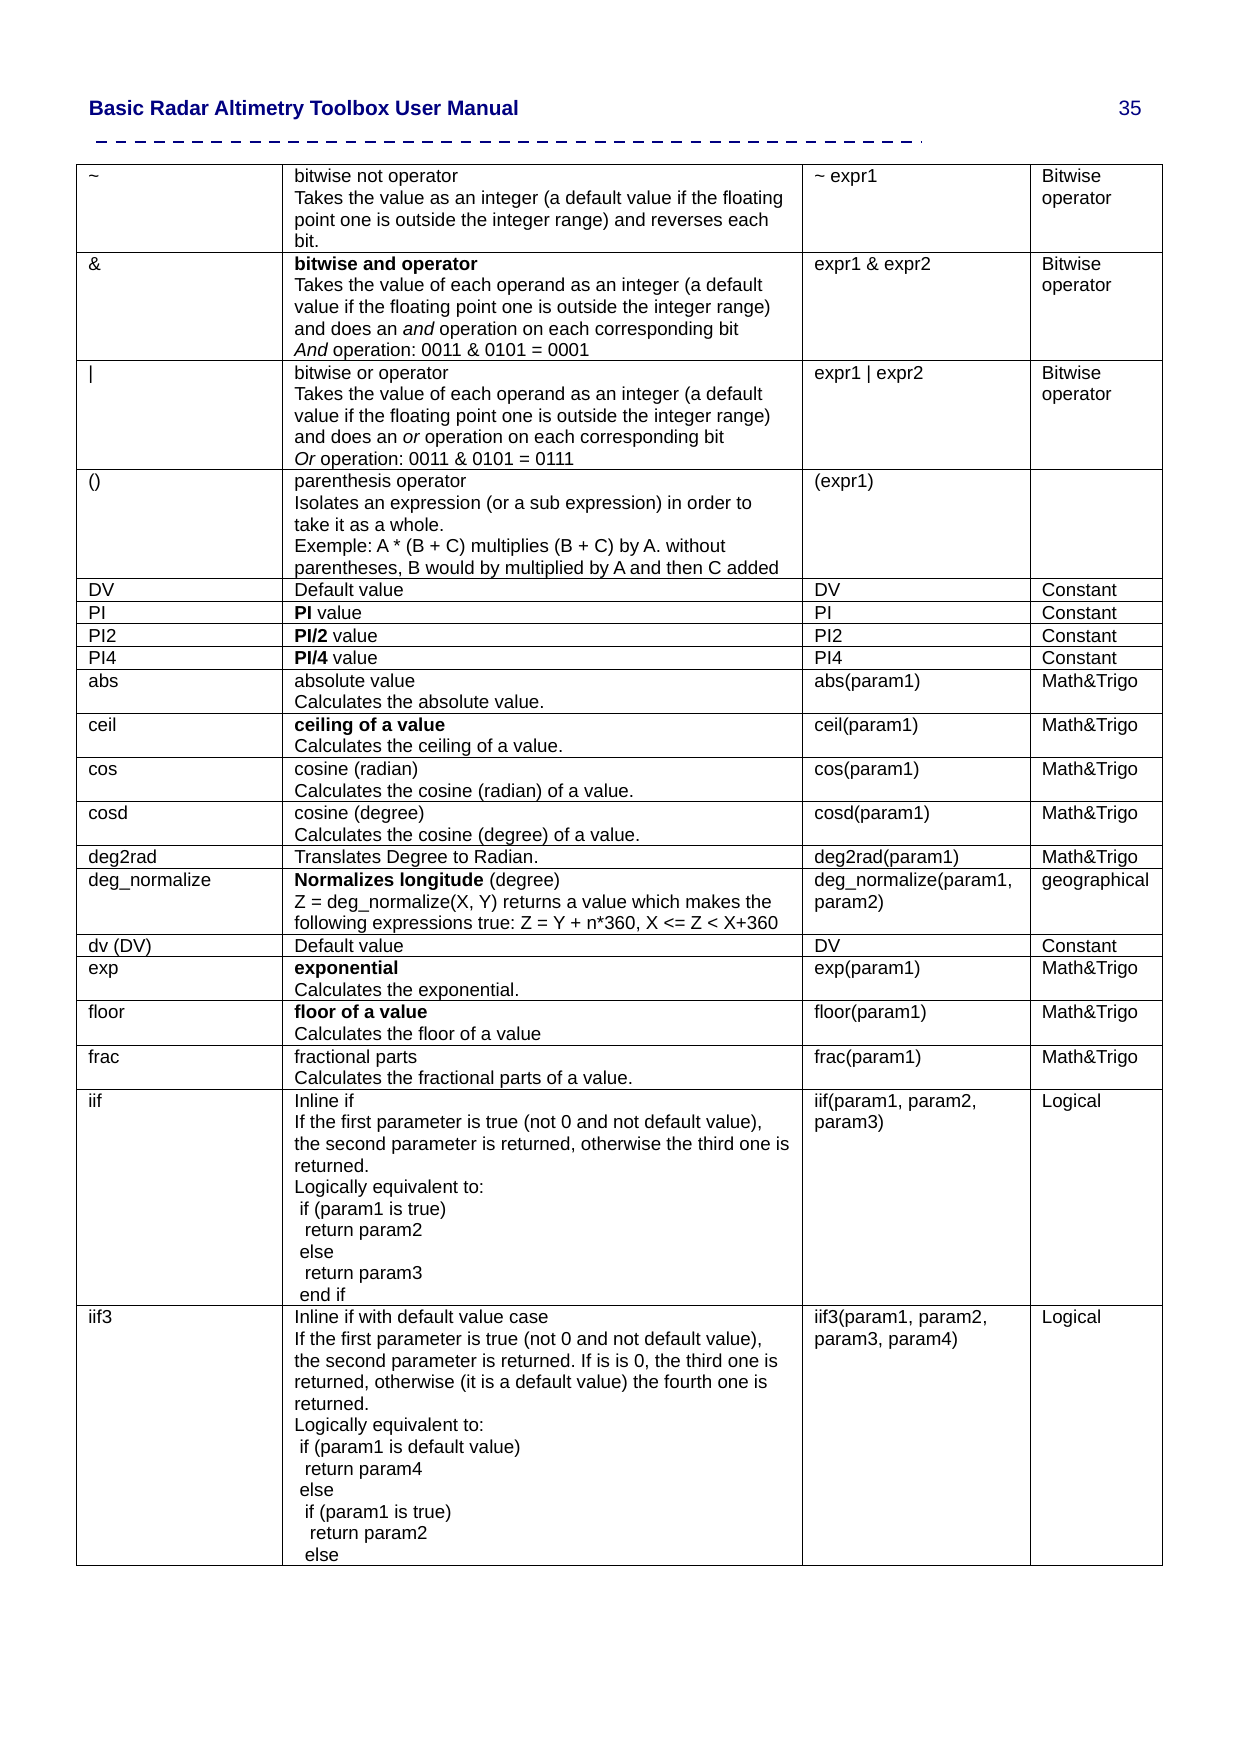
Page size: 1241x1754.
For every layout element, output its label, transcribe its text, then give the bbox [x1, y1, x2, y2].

table_cell Default value [283, 935, 802, 956]
table_cell fractional parts Calculates the fractional parts of a value. [283, 1046, 802, 1089]
table_cell DV [77, 579, 282, 601]
table_cell Math&Trigo [1031, 846, 1162, 868]
table_cell exp(param1) [803, 957, 1030, 1000]
table_cell Default value [283, 579, 802, 601]
table_cell DV [803, 935, 1030, 956]
table_cell () [77, 470, 282, 578]
table_cell PI2 [77, 624, 282, 646]
table_cell ceiling of a value Calculates the ceiling of a value. [283, 714, 802, 757]
table_cell Constant [1031, 602, 1162, 623]
table_cell iif3(param1, param2, param3, param4) [803, 1306, 1030, 1565]
table_cell expr1 & expr2 [803, 253, 1030, 360]
table_cell Math&Trigo [1031, 1001, 1162, 1044]
table_cell iif(param1, param2, param3) [803, 1090, 1030, 1305]
table_cell geographical [1031, 869, 1162, 933]
table_cell floor of a value Calculates the floor of a value [283, 1001, 802, 1044]
table_cell bitwise not operator Takes the value as an integer (a default value if the floating point one is outside the integer range) and reverses each bit. [283, 165, 802, 252]
table_cell Bitwise operator [1031, 361, 1162, 469]
table_cell deg2rad(param1) [803, 846, 1030, 868]
table_cell Math&Trigo [1031, 957, 1162, 1000]
table_cell frac [77, 1046, 282, 1089]
table_cell Inline if with default value case If the first parameter is true (not 0 and not default value), the second parameter is returned. If is is 0, the third one is returned, otherwise (it is a default value) the fourth one is returned. Logically equivalent to: if (param1 is default value) return param4 else if (param1 is true) return param2 else [283, 1306, 802, 1565]
table_cell iif [77, 1090, 282, 1305]
table_cell cosine (degree) Calculates the cosine (degree) of a value. [283, 802, 802, 845]
table_cell Logical [1031, 1306, 1162, 1565]
table_cell abs(param1) [803, 670, 1030, 713]
table_cell cos [77, 758, 282, 801]
table_cell Constant [1031, 647, 1162, 668]
table_cell abs [77, 670, 282, 713]
table_cell deg2rad [77, 846, 282, 868]
table_cell ceil(param1) [803, 714, 1030, 757]
table_cell Translates Degree to Radian. [283, 846, 802, 868]
table_cell Constant [1031, 935, 1162, 956]
table_cell cosd(param1) [803, 802, 1030, 845]
table_cell Math&Trigo [1031, 670, 1162, 713]
table_cell PI4 [803, 647, 1030, 668]
table_cell PI value [283, 602, 802, 623]
table_cell bitwise or operator Takes the value of each operand as an integer (a default value if the floating point one is outside the integer range) and does an or operation on each corresponding bit Or operation: 0011 & 0101 = 0111 [283, 361, 802, 469]
table_cell ceil [77, 714, 282, 757]
table_cell floor [77, 1001, 282, 1044]
table_cell deg_normalize [77, 869, 282, 933]
table_cell Constant [1031, 579, 1162, 601]
table_cell Bitwise operator [1031, 253, 1162, 360]
table_cell Math&Trigo [1031, 802, 1162, 845]
table_cell | [77, 361, 282, 469]
table_cell Math&Trigo [1031, 1046, 1162, 1089]
table_cell Math&Trigo [1031, 758, 1162, 801]
table_cell absolute value Calculates the absolute value. [283, 670, 802, 713]
table_cell parenthesis operator Isolates an expression (or a sub expression) in order to take it as a whole. Exemple: A * (B + C) multiplies (B + C) by A. without parentheses, B would by multiplied by A and then C added [283, 470, 802, 578]
table_cell Bitwise operator [1031, 165, 1162, 252]
table_cell deg_normalize(param1, param2) [803, 869, 1030, 933]
table_cell Normalizes longitude (degree) Z = deg_normalize(X, Y) returns a value which makes the following expressions true: Z = Y + n*360, X <= Z < X+360 [283, 869, 802, 933]
table_cell PI [803, 602, 1030, 623]
table_cell PI/4 value [283, 647, 802, 668]
table_cell PI/2 value [283, 624, 802, 646]
table_cell & [77, 253, 282, 360]
table_cell Math&Trigo [1031, 714, 1162, 757]
table_cell Inline if If the first parameter is true (not 0 and not default value), the second parameter is returned, otherwise the third one is returned. Logically equivalent to: if (param1 is true) return param2 else return param3 end if [283, 1090, 802, 1305]
table_cell exp [77, 957, 282, 1000]
table_cell ~ [77, 165, 282, 252]
table_cell floor(param1) [803, 1001, 1030, 1044]
table_cell PI [77, 602, 282, 623]
table_cell dv (DV) [77, 935, 282, 956]
table_cell iif3 [77, 1306, 282, 1565]
table_cell PI2 [803, 624, 1030, 646]
table_cell DV [803, 579, 1030, 601]
table_cell bitwise and operator Takes the value of each operand as an integer (a default value if the floating point one is outside the integer range) and does an and operation on each corresponding bit And operation: 0011 & 0101 = 0001 [283, 253, 802, 360]
table_cell cosd [77, 802, 282, 845]
table_cell frac(param1) [803, 1046, 1030, 1089]
table_cell cos(param1) [803, 758, 1030, 801]
table_cell Constant [1031, 624, 1162, 646]
table_cell exponential Calculates the exponential. [283, 957, 802, 1000]
table_cell [1031, 470, 1162, 578]
table_cell cosine (radian) Calculates the cosine (radian) of a value. [283, 758, 802, 801]
table_cell ~ expr1 [803, 165, 1030, 252]
table_cell expr1 | expr2 [803, 361, 1030, 469]
table_cell Logical [1031, 1090, 1162, 1305]
table_cell (expr1) [803, 470, 1030, 578]
table_cell PI4 [77, 647, 282, 668]
